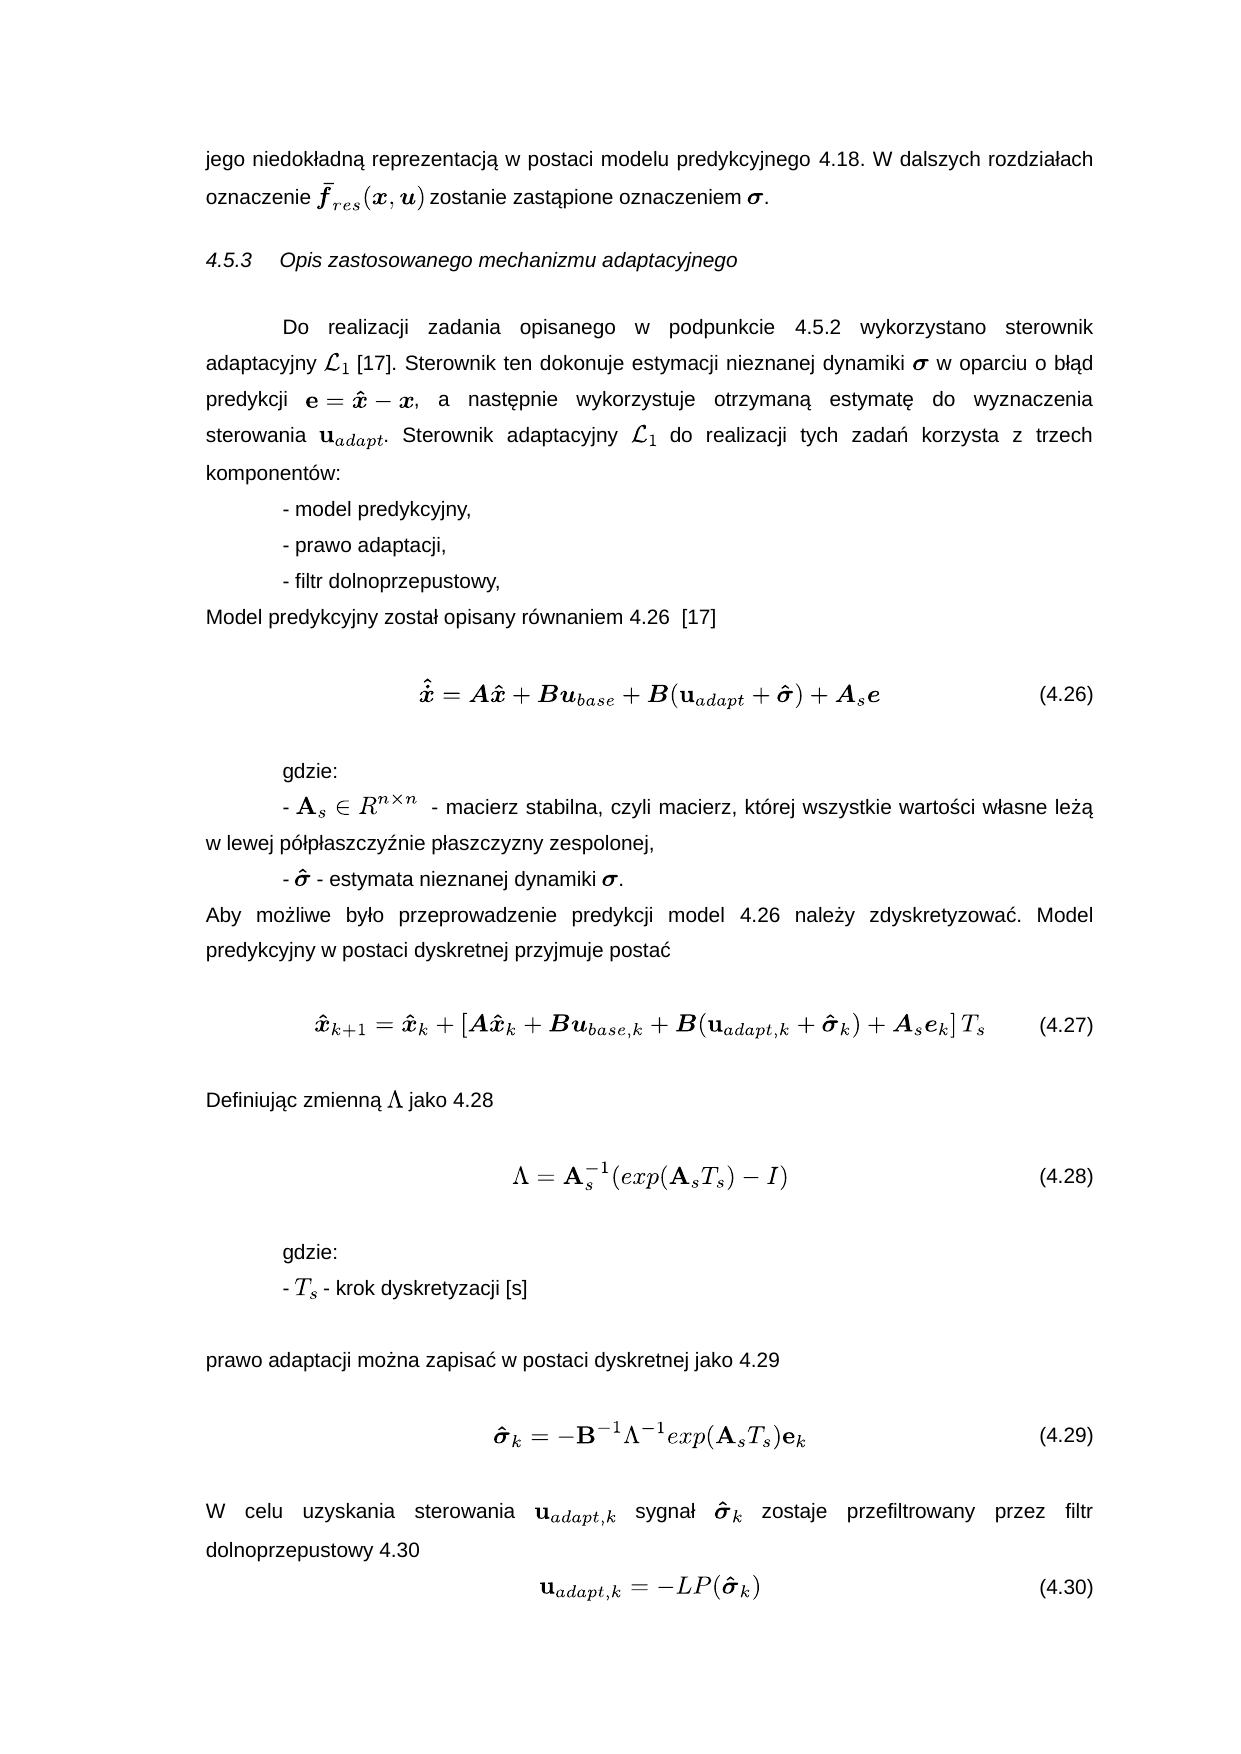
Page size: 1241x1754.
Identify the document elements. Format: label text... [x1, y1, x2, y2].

text [206, 1161, 604, 1190]
text Aby możliwe było przeprowadzenie predykcji model 4.26 należy zdyskretyzować. Model predykcyjny w postaci dyskretnej przyjmuje postać [206, 902, 1093, 962]
text - - macierz stabilna, czyli macierz, której wszystkie wartości własne leżą w lewej półpłaszczyźnie płaszczyzny zespolonej, [206, 794, 1093, 854]
text - - krok dyskretyzacji [s] [206, 1276, 1093, 1300]
text (4.26) [429, 678, 1093, 709]
text [206, 678, 677, 709]
text jego niedokładną reprezentacją w postaci modelu predykcyjnego 4.18. W dalszych rozdziałach oznaczenie zostanie zastąpione oznaczeniem . [206, 147, 1093, 211]
text - prawo adaptacji, [206, 533, 1093, 557]
text Do realizacji zadania opisanego w podpunkcie 4.5.2 wykorzystano sterownik adaptacyjny [17]. Sterownik ten dokonuje estymacji nieznanej dynamiki w oparciu o błąd predykcji , a następnie wykorzystuje otrzymaną estymatę do wyznaczenia sterowania . Sterownik adaptacyjny do realizacji tych zadań korzysta z trzech komponentów: [206, 315, 1093, 485]
text (4.30) [608, 1574, 1093, 1601]
text (4.27) [955, 1012, 1093, 1038]
text (4.28) [606, 1161, 1093, 1190]
text [206, 1574, 719, 1601]
text Model predykcyjny został opisany równaniem 4.26 [17] [206, 605, 1093, 629]
text prawo adaptacji można zapisać w postaci dyskretnej jako 4.29 [206, 1348, 1093, 1372]
text - filtr dolnoprzepustowy, [206, 569, 1093, 593]
text [206, 1421, 615, 1449]
text Definiując zmienną jako 4.28 [206, 1088, 1093, 1112]
text W celu uzyskania sterowania sygnał zostaje przefiltrowany przez filtr dolnoprzepustowy 4.30 [206, 1499, 1093, 1562]
subtitle Opis zastosowanego mechanizmu adaptacyjnego [206, 247, 1093, 271]
text gdzie: [206, 1240, 1093, 1264]
text [206, 1012, 463, 1038]
text - model predykcyjny, [206, 497, 1093, 521]
text (4.29) [662, 1421, 1093, 1449]
text gdzie: [206, 759, 1093, 783]
text - - estymata nieznanej dynamiki . [206, 866, 1093, 890]
